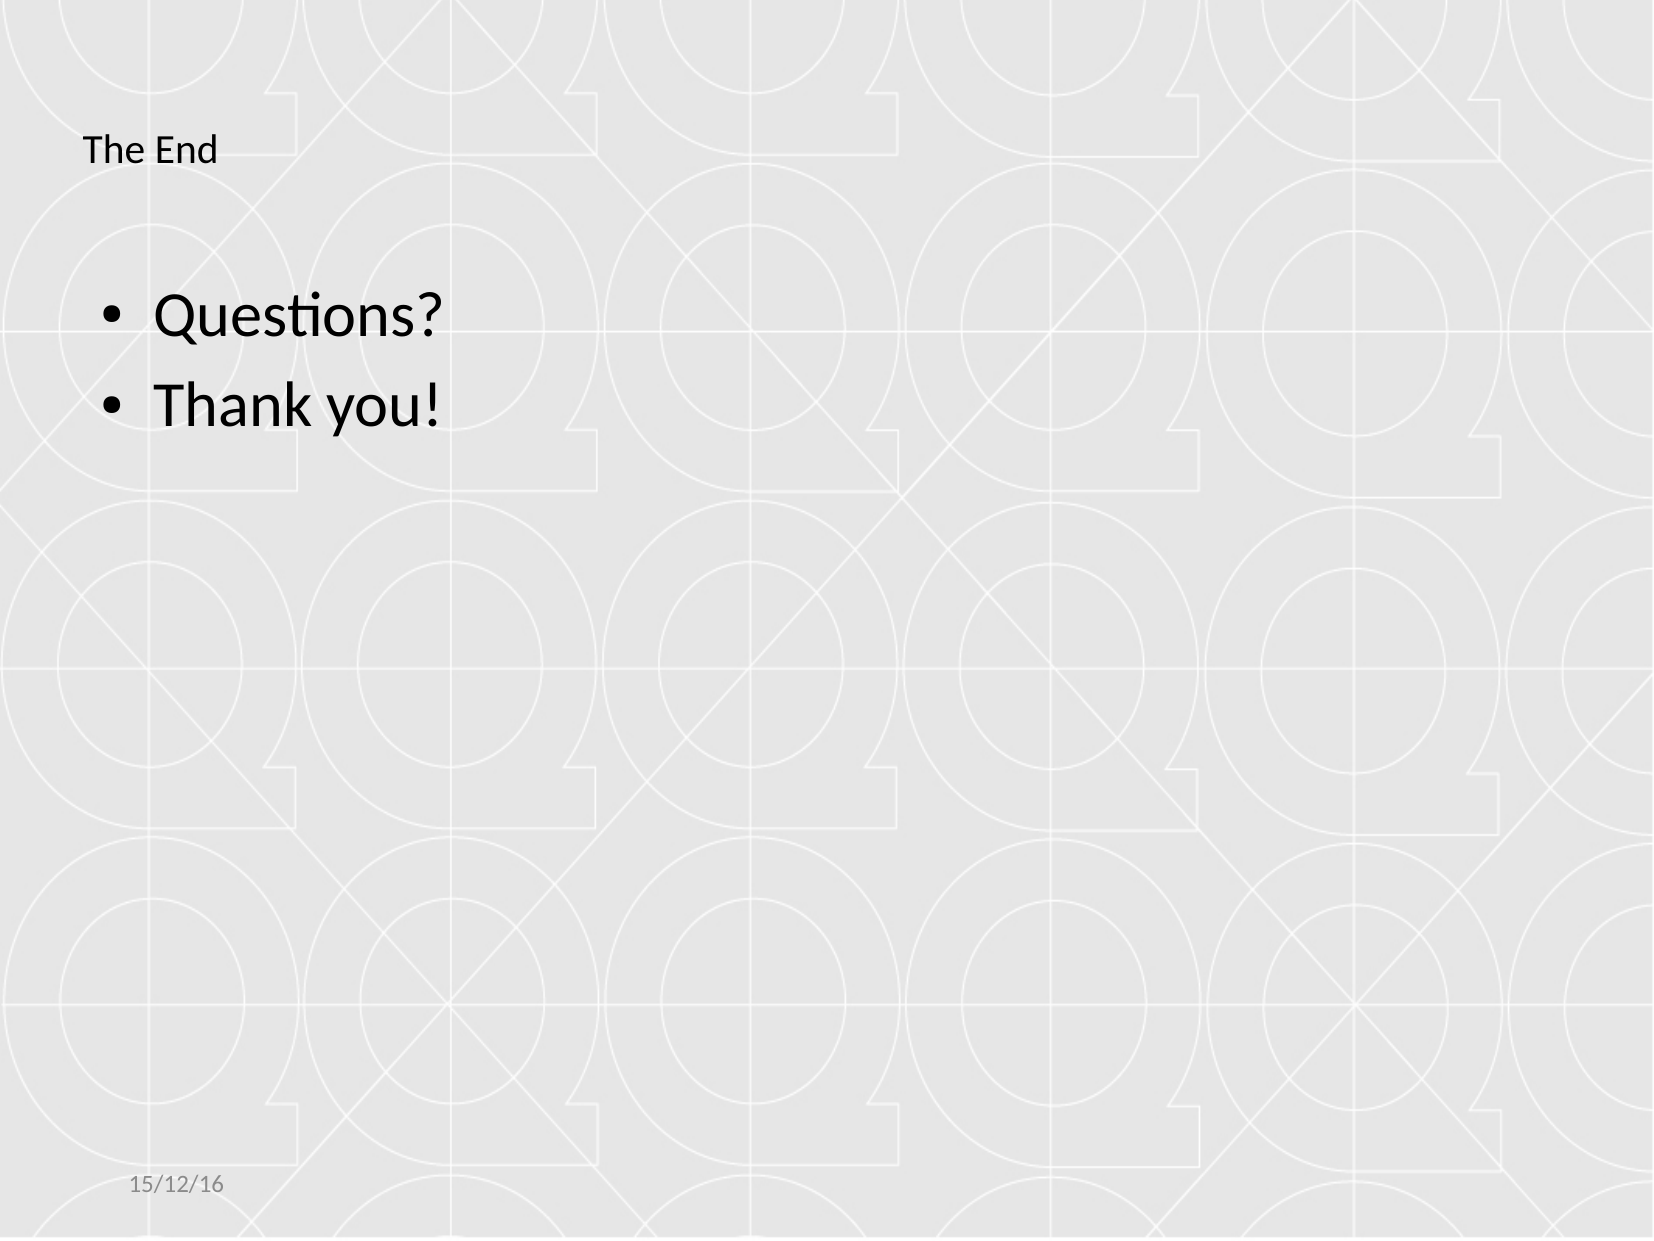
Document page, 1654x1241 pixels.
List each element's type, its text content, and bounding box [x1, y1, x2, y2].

list Questions? Thank you! [82, 290, 1571, 1010]
picture [0, 0, 1654, 1241]
title The End [82, 49, 1571, 257]
